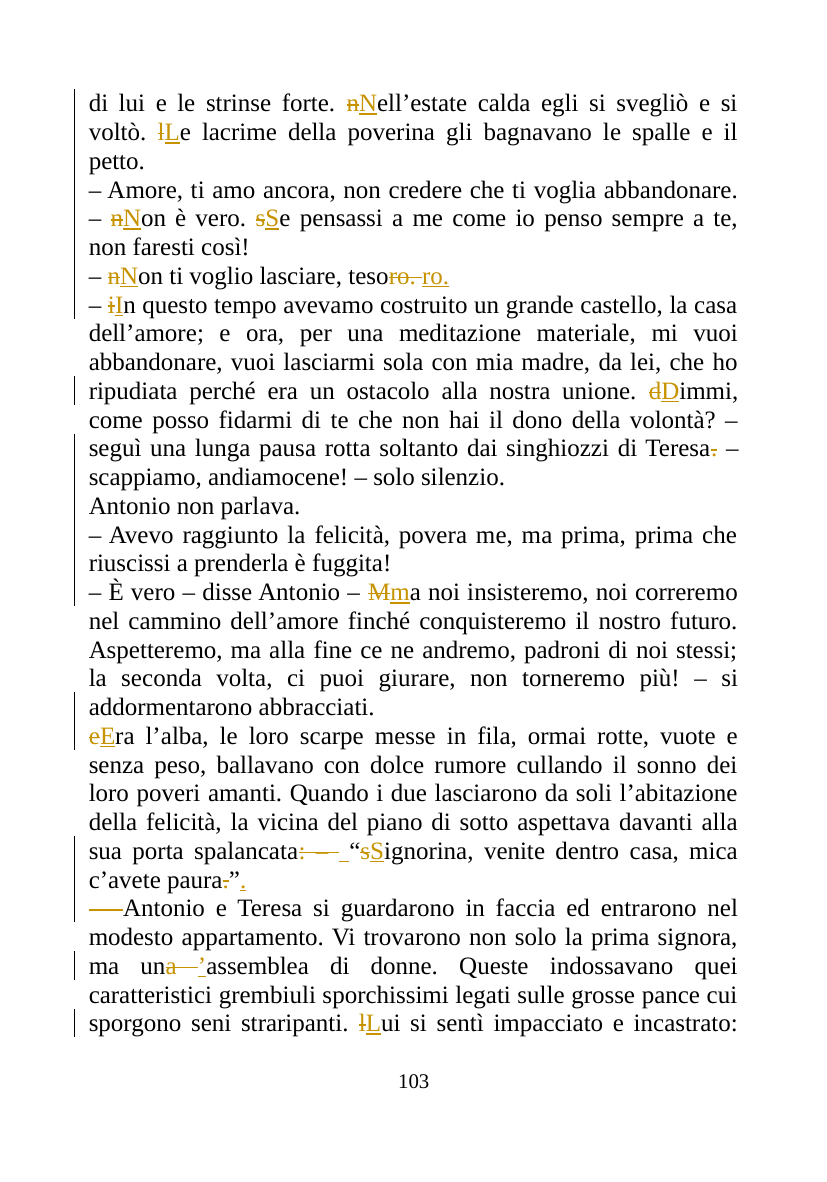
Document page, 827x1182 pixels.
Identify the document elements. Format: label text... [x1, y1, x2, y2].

list – È vero – disse Antonio – ma noi insisteremo, noi correremo nel cammino dell’amore finché conquisteremo il nostro futuro. Aspetteremo, ma alla fine ce ne andremo, padroni di noi stessi; la seconda volta, ci puoi giurare, non torneremo più! – si addormentarono abbracciati. [88, 577, 738, 721]
list Era l’alba, le loro scarpe messe in fila, ormai rotte, vuote e senza peso, ballavano con dolce rumore cullando il sonno dei loro poveri amanti. Quando i due lasciarono da soli l’abitazione della felicità, la vicina del piano di sotto aspettava davanti alla sua porta spalancata “Signorina, venite dentro casa, mica c’avete paura”. [88, 721, 738, 893]
list – In questo tempo avevamo costruito un grande castello, la casa dell’amore; e ora, per una meditazione materiale, mi vuoi abbandonare, vuoi lasciarmi sola con mia madre, da lei, che ho ripudiata perché era un ostacolo alla nostra unione. Dimmi, come posso fidarmi di te che non hai il dono della volontà? – seguì una lunga pausa rotta soltanto dai singhiozzi di Teresa – scappiamo, andiamocene! – solo silenzio. [88, 290, 738, 491]
list Antonio e Teresa si guardarono in faccia ed entrarono nel modesto appartamento. Vi trovarono non solo la prima signora, ma un’assemblea di donne. Queste indossavano quei caratteristici grembiuli sporchissimi legati sulle grosse pance cui sporgono seni straripanti. Lui si sentì impacciato e incastrato: [88, 893, 738, 1037]
list – Amore, ti amo ancora, non credere che ti voglia abbandonare. – Non è vero. Se pensassi a me come io penso sempre a te, non faresti così! [88, 175, 738, 261]
list – Avevo raggiunto la felicità, povera me, ma prima, prima che riuscissi a prenderla è fuggita! [88, 520, 738, 577]
list – Non ti voglio lasciare, tesoro. [88, 261, 738, 290]
list di lui e le strinse forte. Nell’estate calda egli si svegliò e si voltò. Le lacrime della poverina gli bagnavano le spalle e il petto. [88, 88, 738, 175]
list Antonio non parlava. [88, 491, 738, 520]
